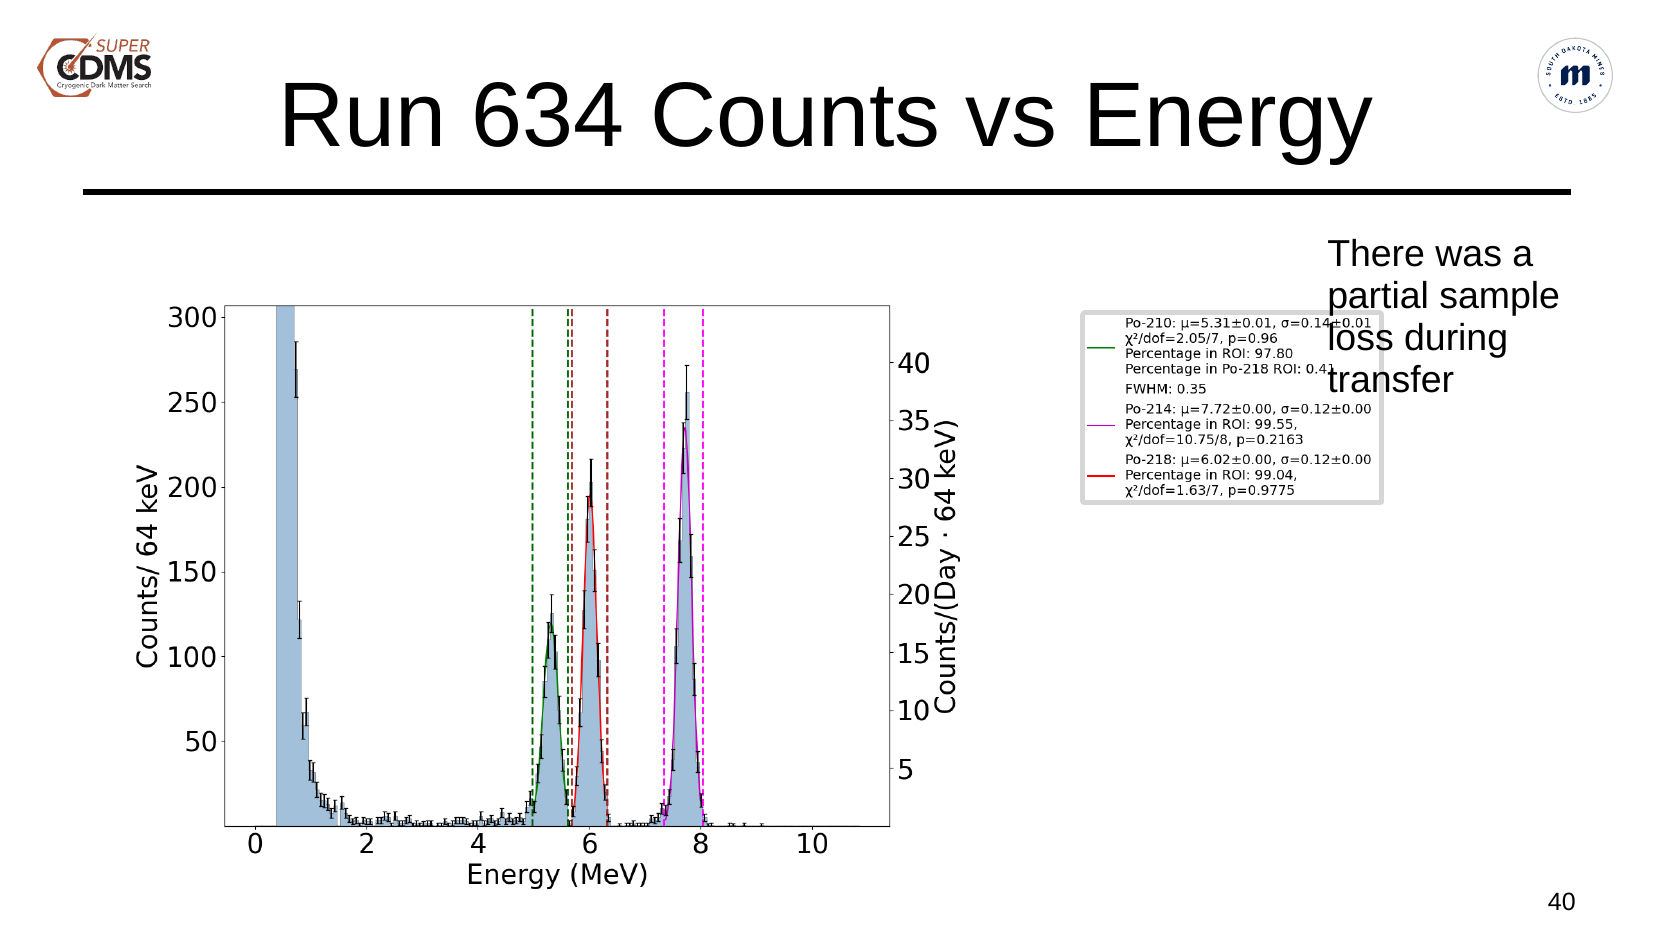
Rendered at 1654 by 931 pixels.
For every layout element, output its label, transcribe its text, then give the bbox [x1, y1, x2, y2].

picture [1571, 37, 1613, 113]
picture [37, 32, 151, 97]
title Run 634 Counts vs Energy [82, 37, 1571, 193]
picture [58, 224, 1388, 901]
text_box There was a partial sample loss during transfer [1312, 225, 1613, 901]
